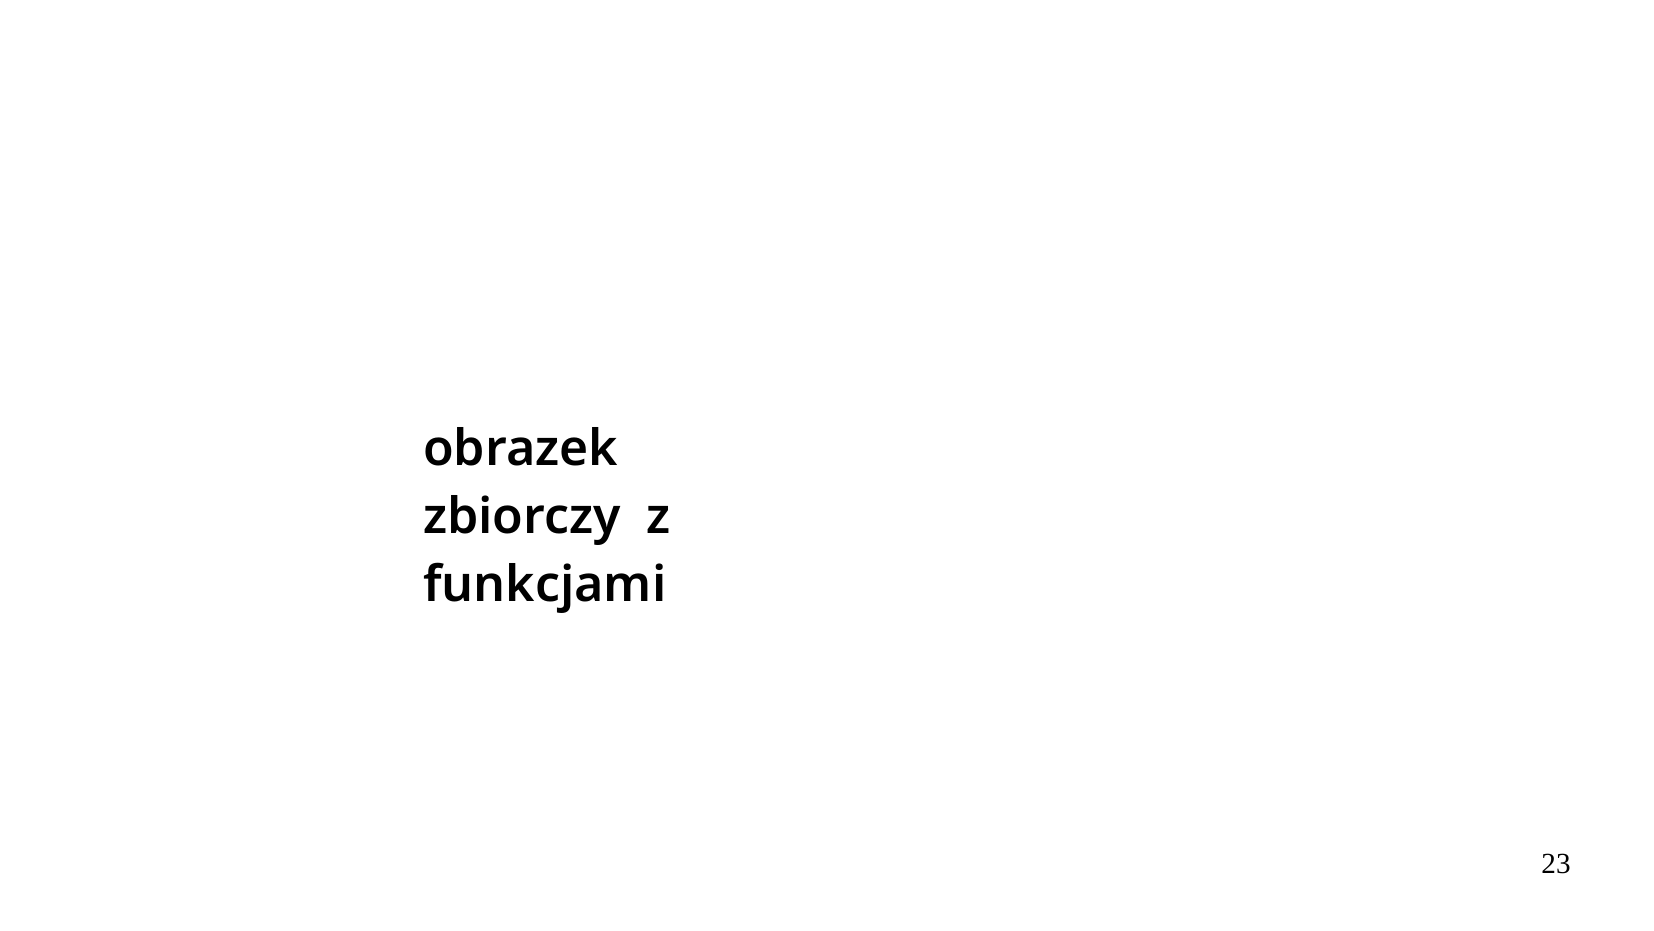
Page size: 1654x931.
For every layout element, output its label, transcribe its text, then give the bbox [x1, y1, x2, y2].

text_box obrazek zbiorczy z funkcjami [408, 404, 761, 608]
